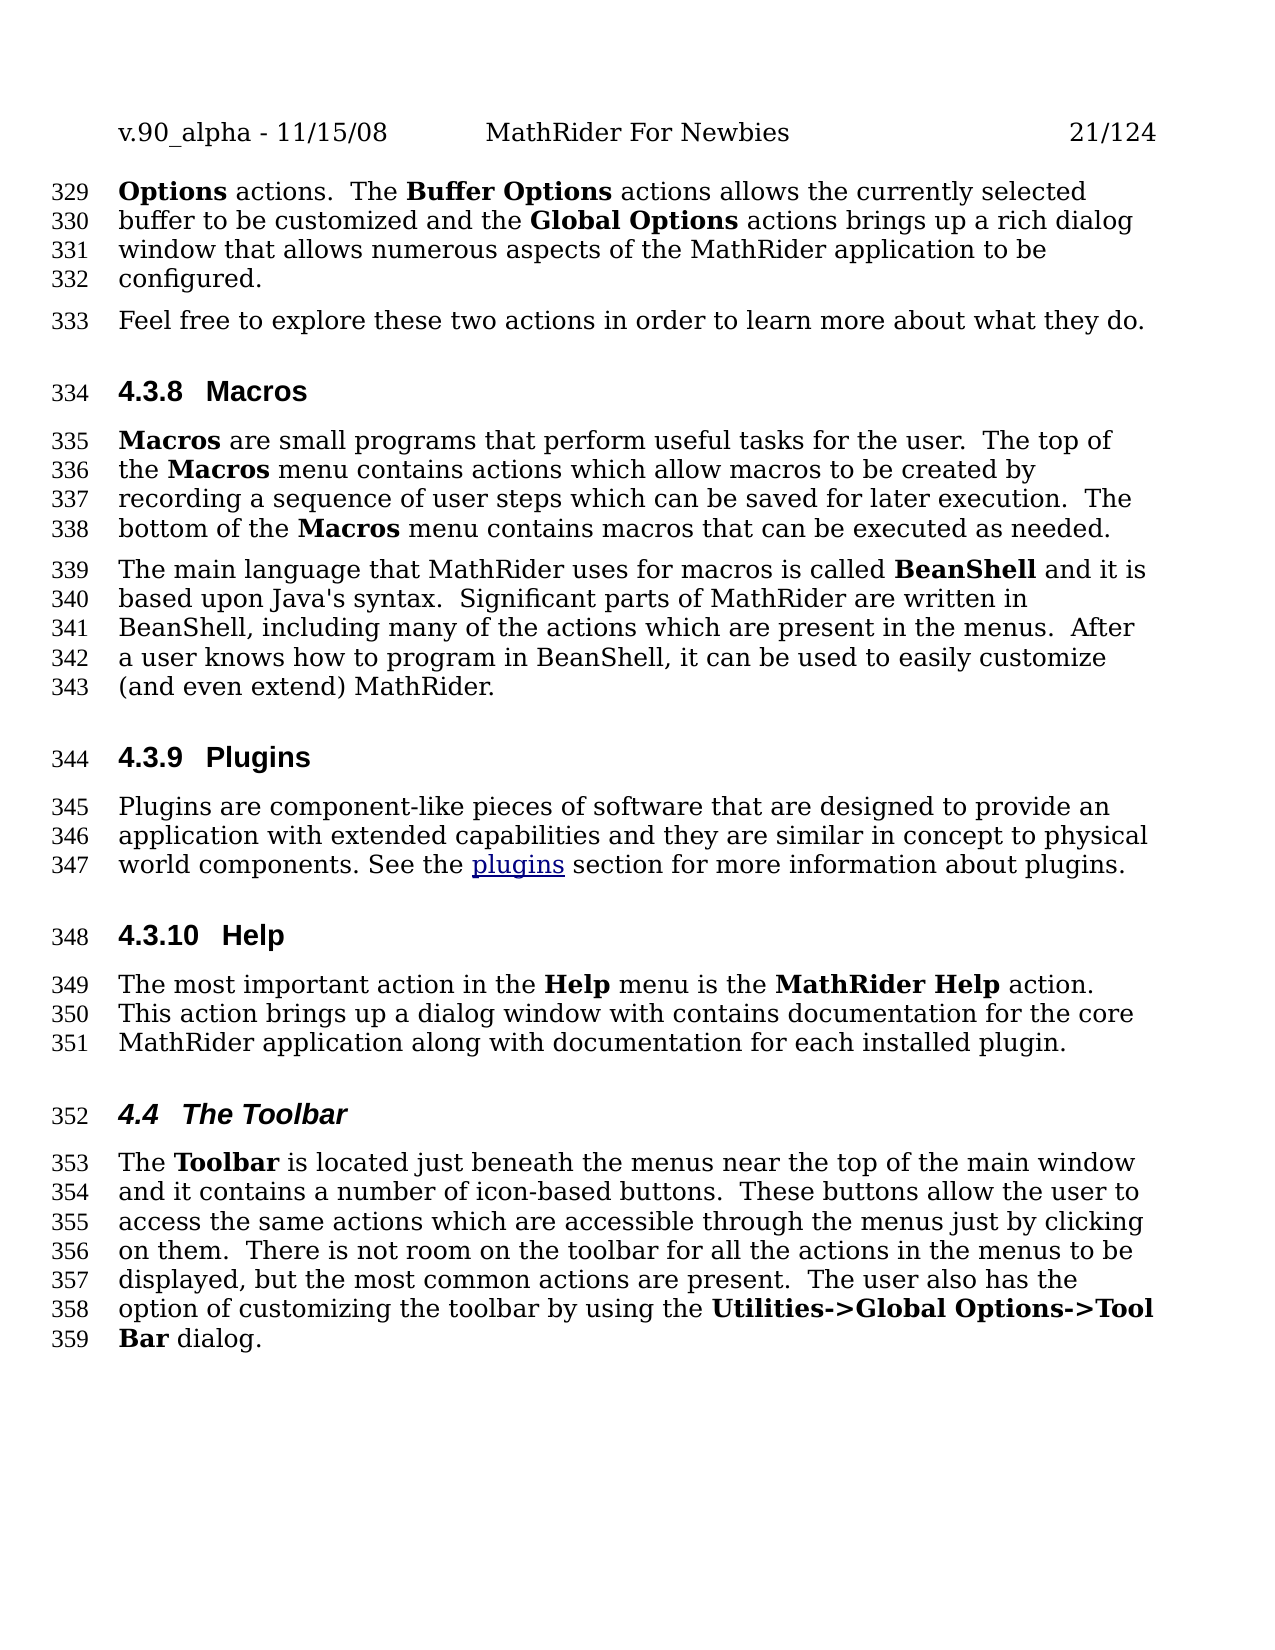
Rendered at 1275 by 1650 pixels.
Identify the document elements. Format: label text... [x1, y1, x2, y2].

subtitle The Toolbar [118, 1097, 1157, 1130]
subtitle Macros [118, 374, 1157, 408]
text Macros are small programs that perform useful tasks for the user. The top of the Macros menu contains actions which allow macros to be created by recording a sequence of user steps which can be saved for later execution. The bottom of the Macros menu contains macros that can be executed as needed. [118, 426, 1157, 543]
text The Toolbar is located just beneath the menus near the top of the main window and it contains a number of icon-based buttons. These buttons allow the user to access the same actions which are accessible through the menus just by clicking on them. There is not room on the toolbar for all the actions in the menus to be displayed, but the most common actions are present. The user also has the option of customizing the toolbar by using the Utilities->Global Options->Tool Bar dialog. [118, 1148, 1157, 1353]
text Options actions. The Buffer Options actions allows the currently selected buffer to be customized and the Global Options actions brings up a rich dialog window that allows numerous aspects of the MathRider application to be configured. [118, 177, 1157, 294]
subtitle Help [118, 918, 1157, 952]
text The main language that MathRider uses for macros is called BeanShell and it is based upon Java's syntax. Significant parts of MathRider are written in BeanShell, including many of the actions which are present in the menus. After a user knows how to program in BeanShell, it can be used to easily customize (and even extend) MathRider. [118, 555, 1157, 701]
text Plugins are component-like pieces of software that are designed to provide an application with extended capabilities and they are similar in concept to physical world components. See the plugins section for more information about plugins. [118, 792, 1157, 879]
subtitle Plugins [118, 740, 1157, 774]
text The most important action in the Help menu is the MathRider Help action. This action brings up a dialog window with contains documentation for the core MathRider application along with documentation for each installed plugin. [118, 970, 1157, 1058]
text Feel free to explore these two actions in order to learn more about what they do. [118, 306, 1157, 335]
